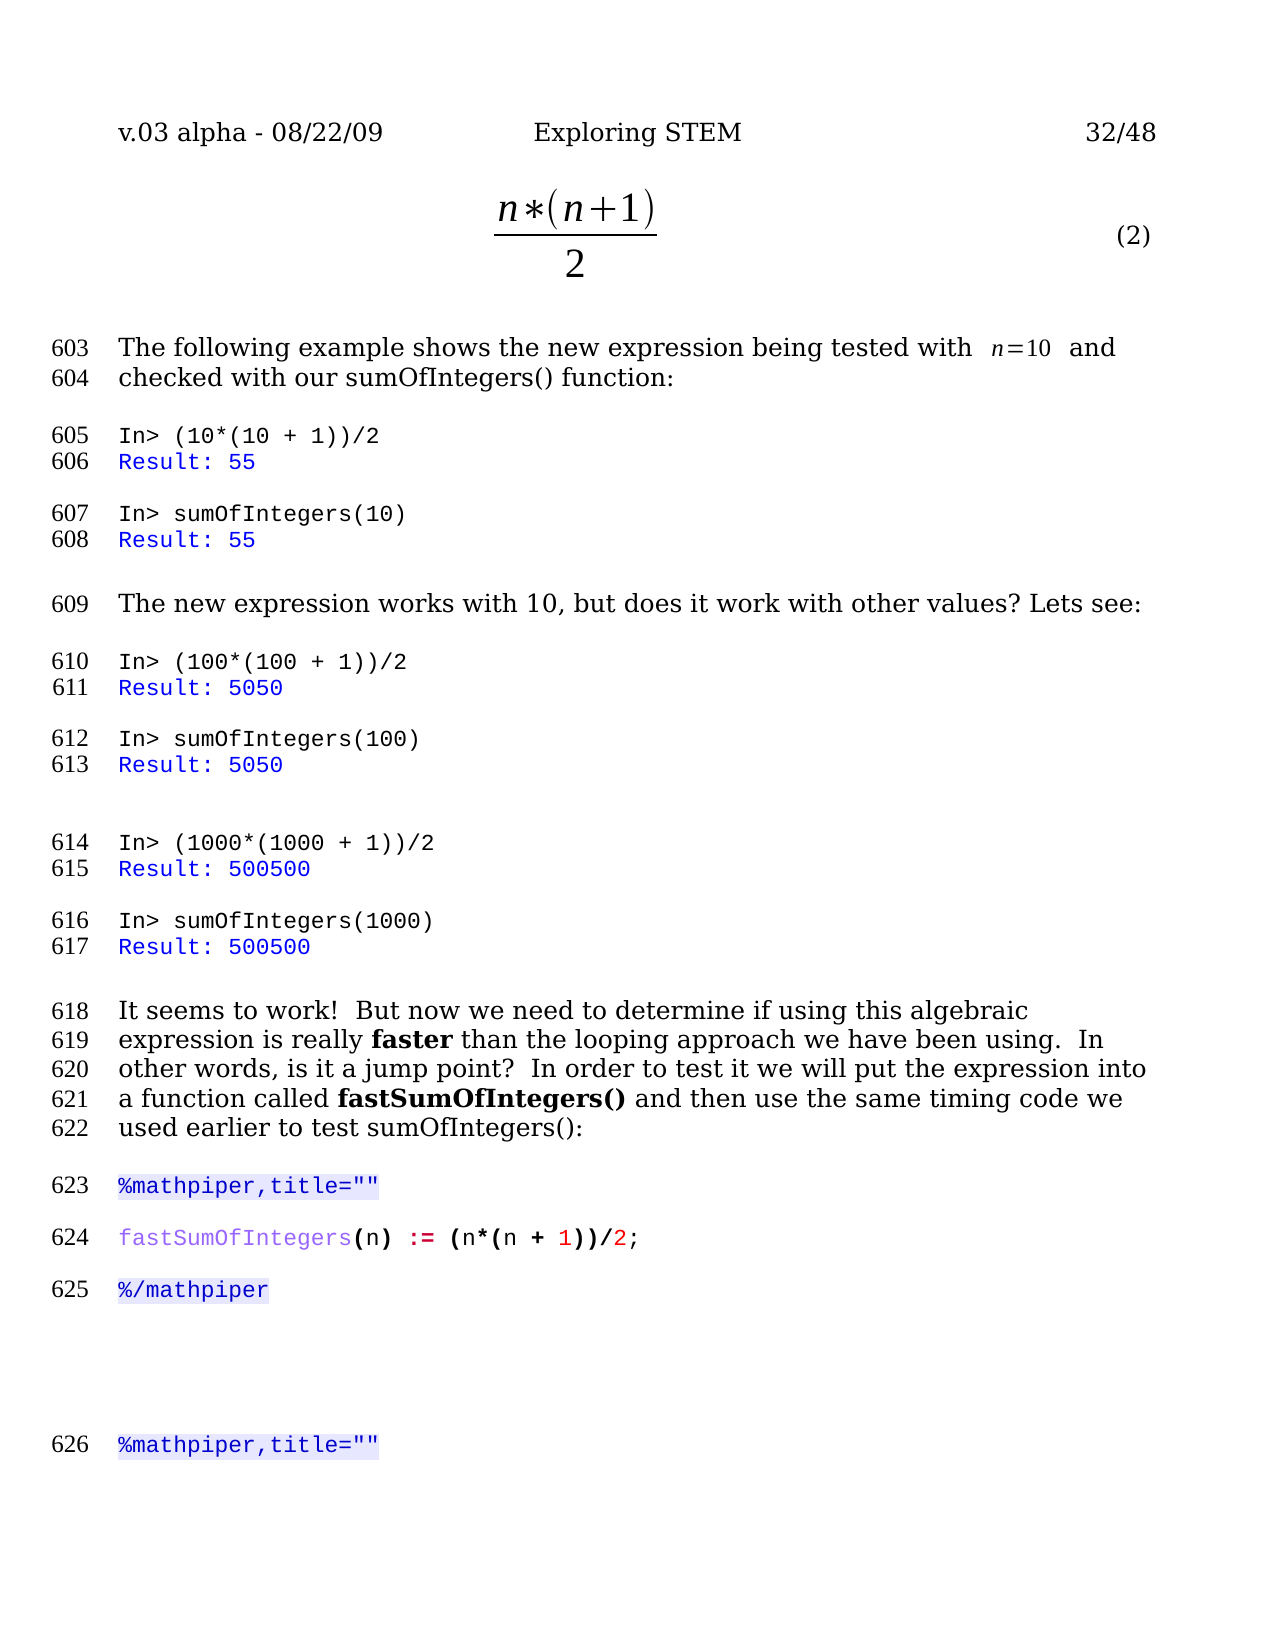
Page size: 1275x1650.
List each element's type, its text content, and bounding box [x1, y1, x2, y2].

text In> sumOfIntegers(1000) [118, 909, 1157, 935]
text Result: 55 [118, 528, 1157, 554]
text In> (1000*(1000 + 1))/2 [118, 832, 1157, 857]
text In> sumOfIntegers(100) [118, 728, 1157, 754]
text It seems to work! But now we need to determine if using this algebraic expression is really faster than the looping approach we have been using. In other words, is it a jump point? In order to test it we will put the expression into a function called fastSumOfIntegers() and then use the same timing code we used earlier to test sumOfIntegers(): [118, 996, 1157, 1142]
text Result: 500500 [118, 935, 1157, 961]
text Result: 500500 [118, 857, 1157, 883]
text In> (100*(100 + 1))/2 [118, 650, 1157, 676]
text Result: 55 [118, 450, 1157, 476]
text In> sumOfIntegers(10) [118, 502, 1157, 528]
text In> (10*(10 + 1))/2 [118, 424, 1157, 450]
text %/mathpiper [118, 1278, 1157, 1304]
text %mathpiper,title="" [118, 1174, 1157, 1200]
text fastSumOfIntegers(n) := (n*(n + 1))/2; [118, 1226, 1157, 1252]
table_header (2) [1041, 177, 1157, 295]
table_header [118, 177, 1041, 295]
text %mathpiper,title="" [118, 1434, 1157, 1460]
text The new expression works with 10, but does it work with other values? Lets see: [118, 589, 1157, 618]
text The following example shows the new expression being tested withand checked with our sumOfIntegers() function: [118, 333, 1157, 392]
text Result: 5050 [118, 754, 1157, 780]
text Result: 5050 [118, 676, 1157, 702]
